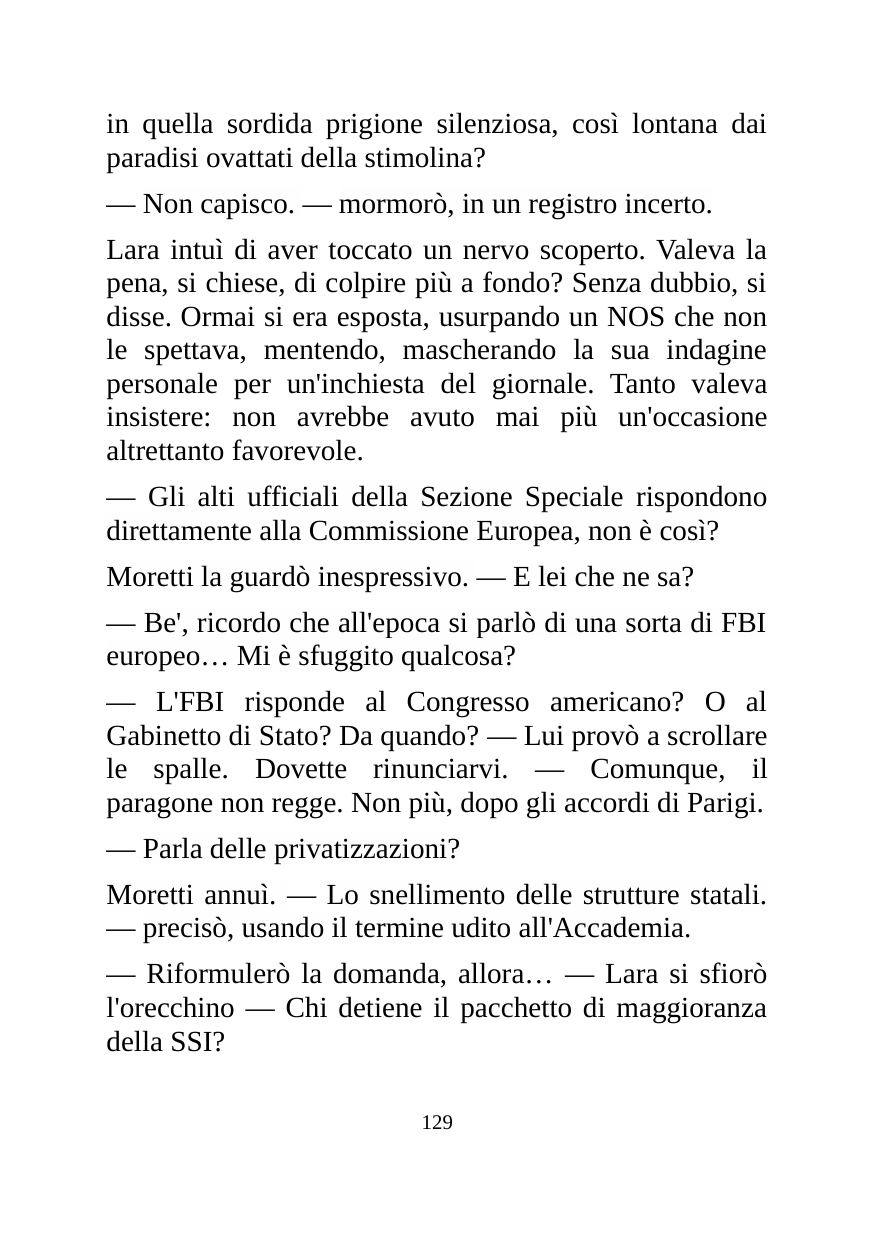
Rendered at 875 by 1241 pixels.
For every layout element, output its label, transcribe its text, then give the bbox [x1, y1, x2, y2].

text — Gli alti ufficiali della Sezione Speciale rispondono direttamente alla Commissione Europea, non è così? [106, 479, 768, 546]
text — Parla delle privatizzazioni? [106, 831, 768, 864]
text Moretti la guardò inespressivo. — E lei che ne sa? [106, 559, 768, 592]
text in quella sordida prigione silenziosa, così lontana dai paradisi ovattati della stimolina? [106, 106, 768, 173]
text — Be', ricordo che all'epoca si parlò di una sorta di FBI europeo… Mi è sfuggito qualcosa? [106, 605, 768, 672]
text — Non capisco. — mormorò, in un registro incerto. [106, 186, 768, 219]
text Lara intuì di aver toccato un nervo scoperto. Valeva la pena, si chiese, di colpire più a fondo? Senza dubbio, si disse. Ormai si era esposta, usurpando un NOS che non le spettava, mentendo, mascherando la sua indagine personale per un'inchiesta del giornale. Tanto valeva insistere: non avrebbe avuto mai più un'occasione altrettanto favorevole. [106, 232, 768, 467]
text Moretti annuì. — Lo snellimento delle strutture statali. — precisò, usando il termine udito all'Accademia. [106, 877, 768, 944]
text — Riformulerò la domanda, allora… — Lara si sfiorò l'orecchino — Chi detiene il pacchetto di maggioranza della SSI? [106, 957, 768, 1057]
text — L'FBI risponde al Congresso americano? O al Gabinetto di Stato? Da quando? — Lui provò a scrollare le spalle. Dovette rinunciarvi. — Comunque, il paragone non regge. Non più, dopo gli accordi di Parigi. [106, 684, 768, 818]
